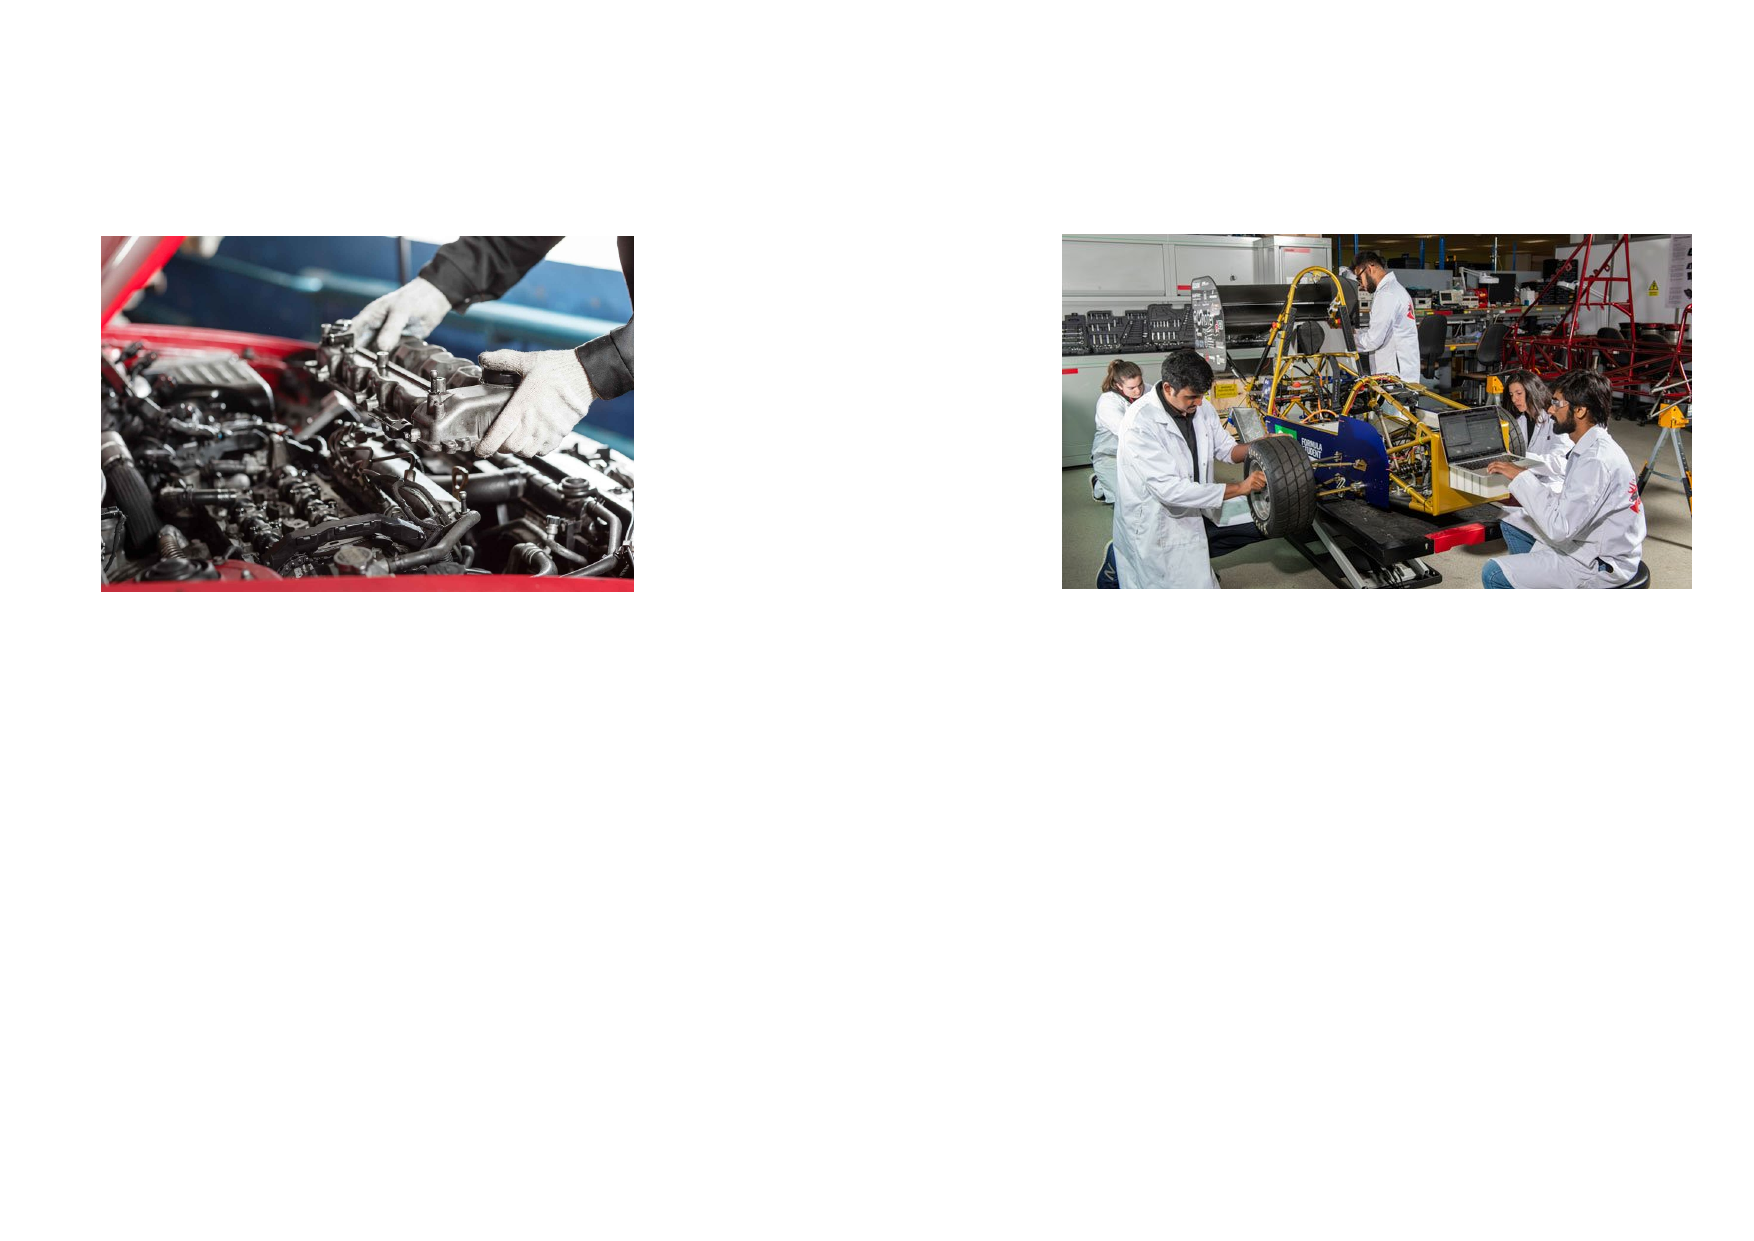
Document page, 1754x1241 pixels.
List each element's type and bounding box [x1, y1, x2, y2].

picture [101, 236, 634, 592]
picture [1062, 234, 1692, 589]
